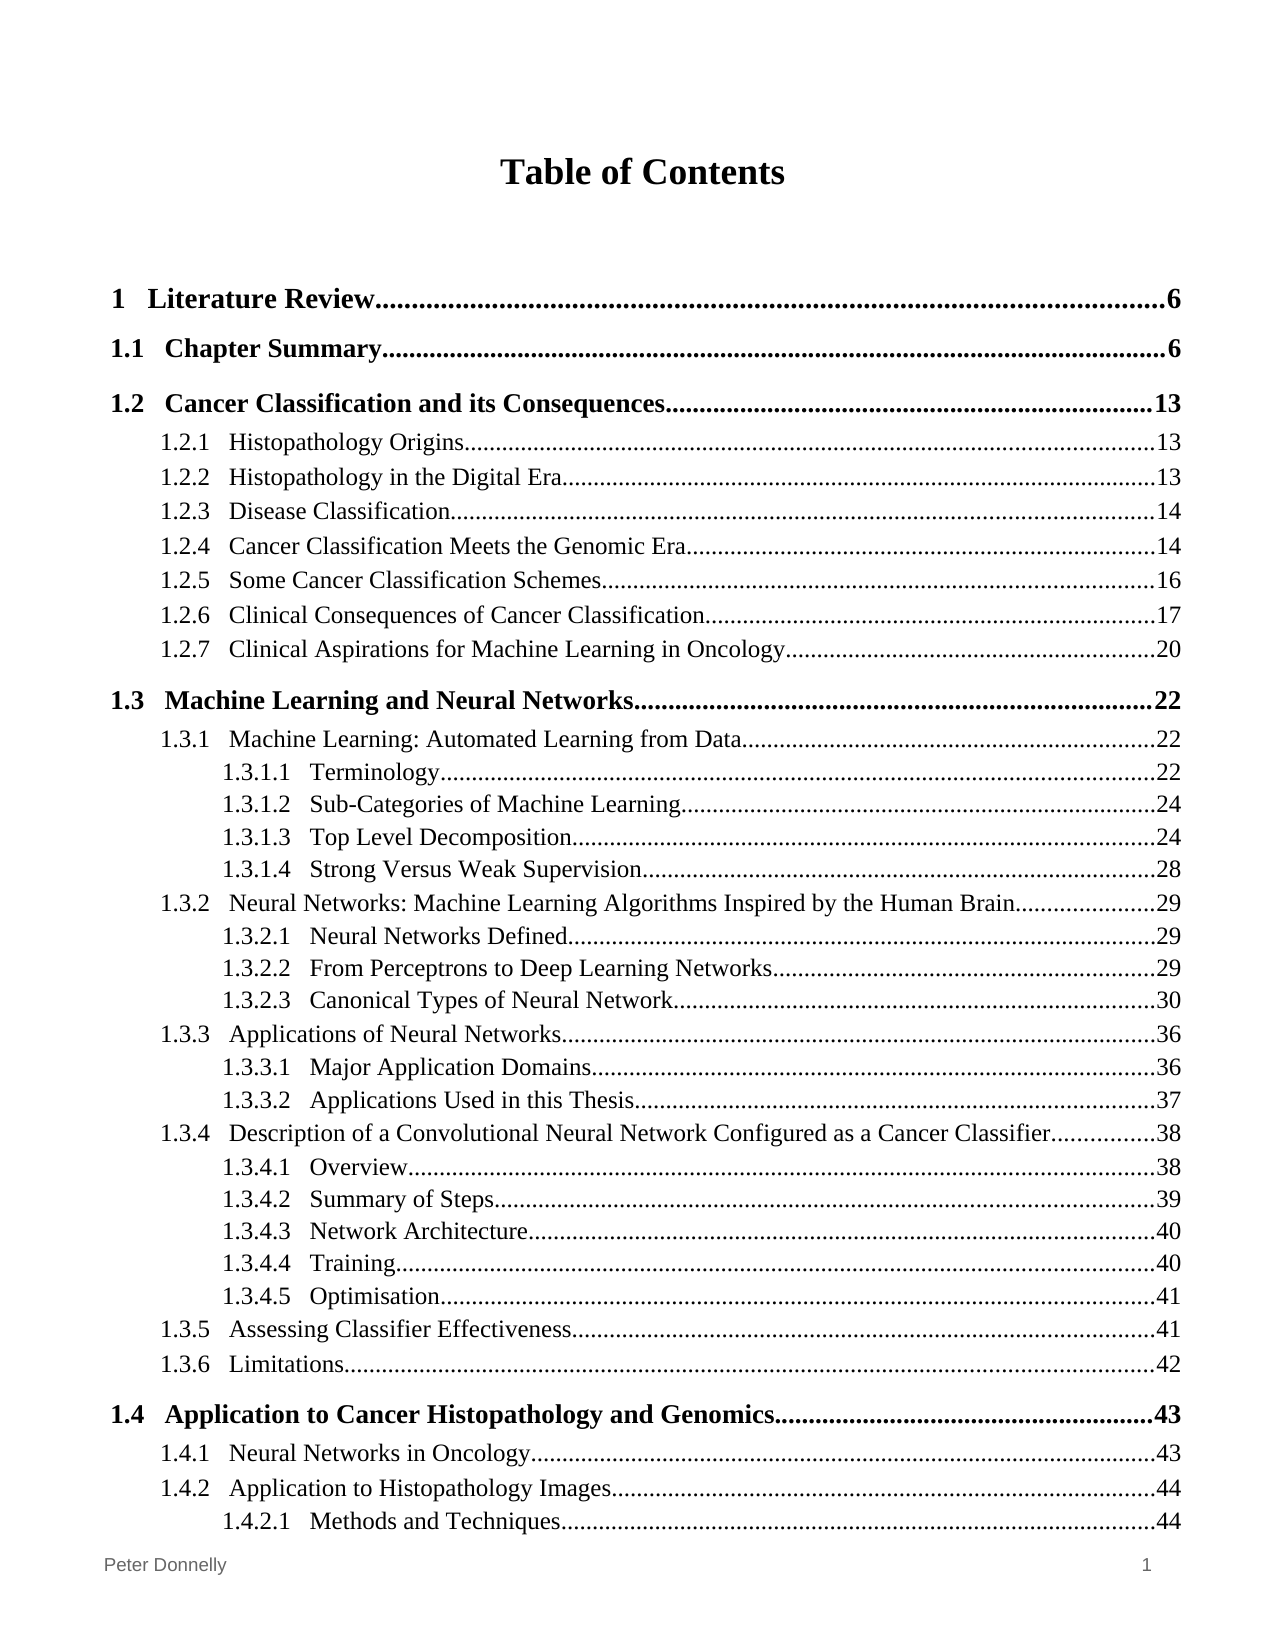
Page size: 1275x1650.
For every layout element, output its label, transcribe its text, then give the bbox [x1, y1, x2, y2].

text 1.3.2.2 From Perceptrons to Deep Learning Networks 29 [216, 953, 1181, 982]
text 1.3.1 Machine Learning: Automated Learning from Data 22 [154, 724, 1181, 753]
text 1.3.4.3 Network Architecture 40 [216, 1216, 1181, 1245]
text 1.3.4.2 Summary of Steps 39 [216, 1184, 1181, 1213]
text 1.3.1.4 Strong Versus Weak Supervision 28 [216, 854, 1181, 883]
text 1.3.6 Limitations 42 [154, 1349, 1181, 1378]
text 1.2.7 Clinical Aspirations for Machine Learning in Oncology 20 [154, 634, 1181, 663]
text 1.3.1.1 Terminology 22 [216, 757, 1181, 786]
text 1.3.2 Neural Networks: Machine Learning Algorithms Inspired by the Human Brain 29 [154, 888, 1181, 916]
text 1.3.3.2 Applications Used in this Thesis 37 [216, 1085, 1181, 1113]
subtitle Table of Contents [103, 149, 1181, 192]
text 1 Literature Review 6 [103, 281, 1181, 314]
text 1.3.3.1 Major Application Domains 36 [216, 1052, 1181, 1081]
text 1.2.4 Cancer Classification Meets the Genomic Era 14 [154, 531, 1181, 559]
text 1.3.1.2 Sub-Categories of Machine Learning 24 [216, 789, 1181, 818]
text 1.3.1.3 Top Level Decomposition 24 [216, 822, 1181, 851]
text 1.3.4.5 Optimisation 41 [216, 1281, 1181, 1309]
text 1.2 Cancer Classification and its Consequences 13 [103, 387, 1181, 418]
text 1.2.5 Some Cancer Classification Schemes 16 [154, 565, 1181, 594]
text 1.3.5 Assessing Classifier Effectiveness 41 [154, 1314, 1181, 1343]
text 1.3.4 Description of a Convolutional Neural Network Configured as a Cancer Classifier 38 [154, 1118, 1181, 1147]
text 1.3.3 Applications of Neural Networks 36 [154, 1019, 1181, 1048]
text 1.1 Chapter Summary 6 [103, 332, 1181, 363]
text 1.4 Application to Cancer Histopathology and Genomics 43 [103, 1398, 1181, 1429]
text 1.2.6 Clinical Consequences of Cancer Classification 17 [154, 600, 1181, 629]
text 1.3 Machine Learning and Neural Networks 22 [103, 684, 1181, 715]
text 1.2.3 Disease Classification 14 [154, 496, 1181, 525]
text 1.2.2 Histopathology in the Digital Era 13 [154, 462, 1181, 490]
text 1.4.2.1 Methods and Techniques 44 [216, 1506, 1181, 1535]
text 1.3.2.1 Neural Networks Defined 29 [216, 921, 1181, 950]
text 1.3.4.1 Overview 38 [216, 1152, 1181, 1180]
text 1.4.1 Neural Networks in Oncology 43 [154, 1438, 1181, 1467]
text 1.2.1 Histopathology Origins 13 [154, 427, 1181, 456]
text 1.3.4.4 Training 40 [216, 1248, 1181, 1277]
text 1.3.2.3 Canonical Types of Neural Network 30 [216, 986, 1181, 1014]
text 1.4.2 Application to Histopathology Images 44 [154, 1473, 1181, 1502]
